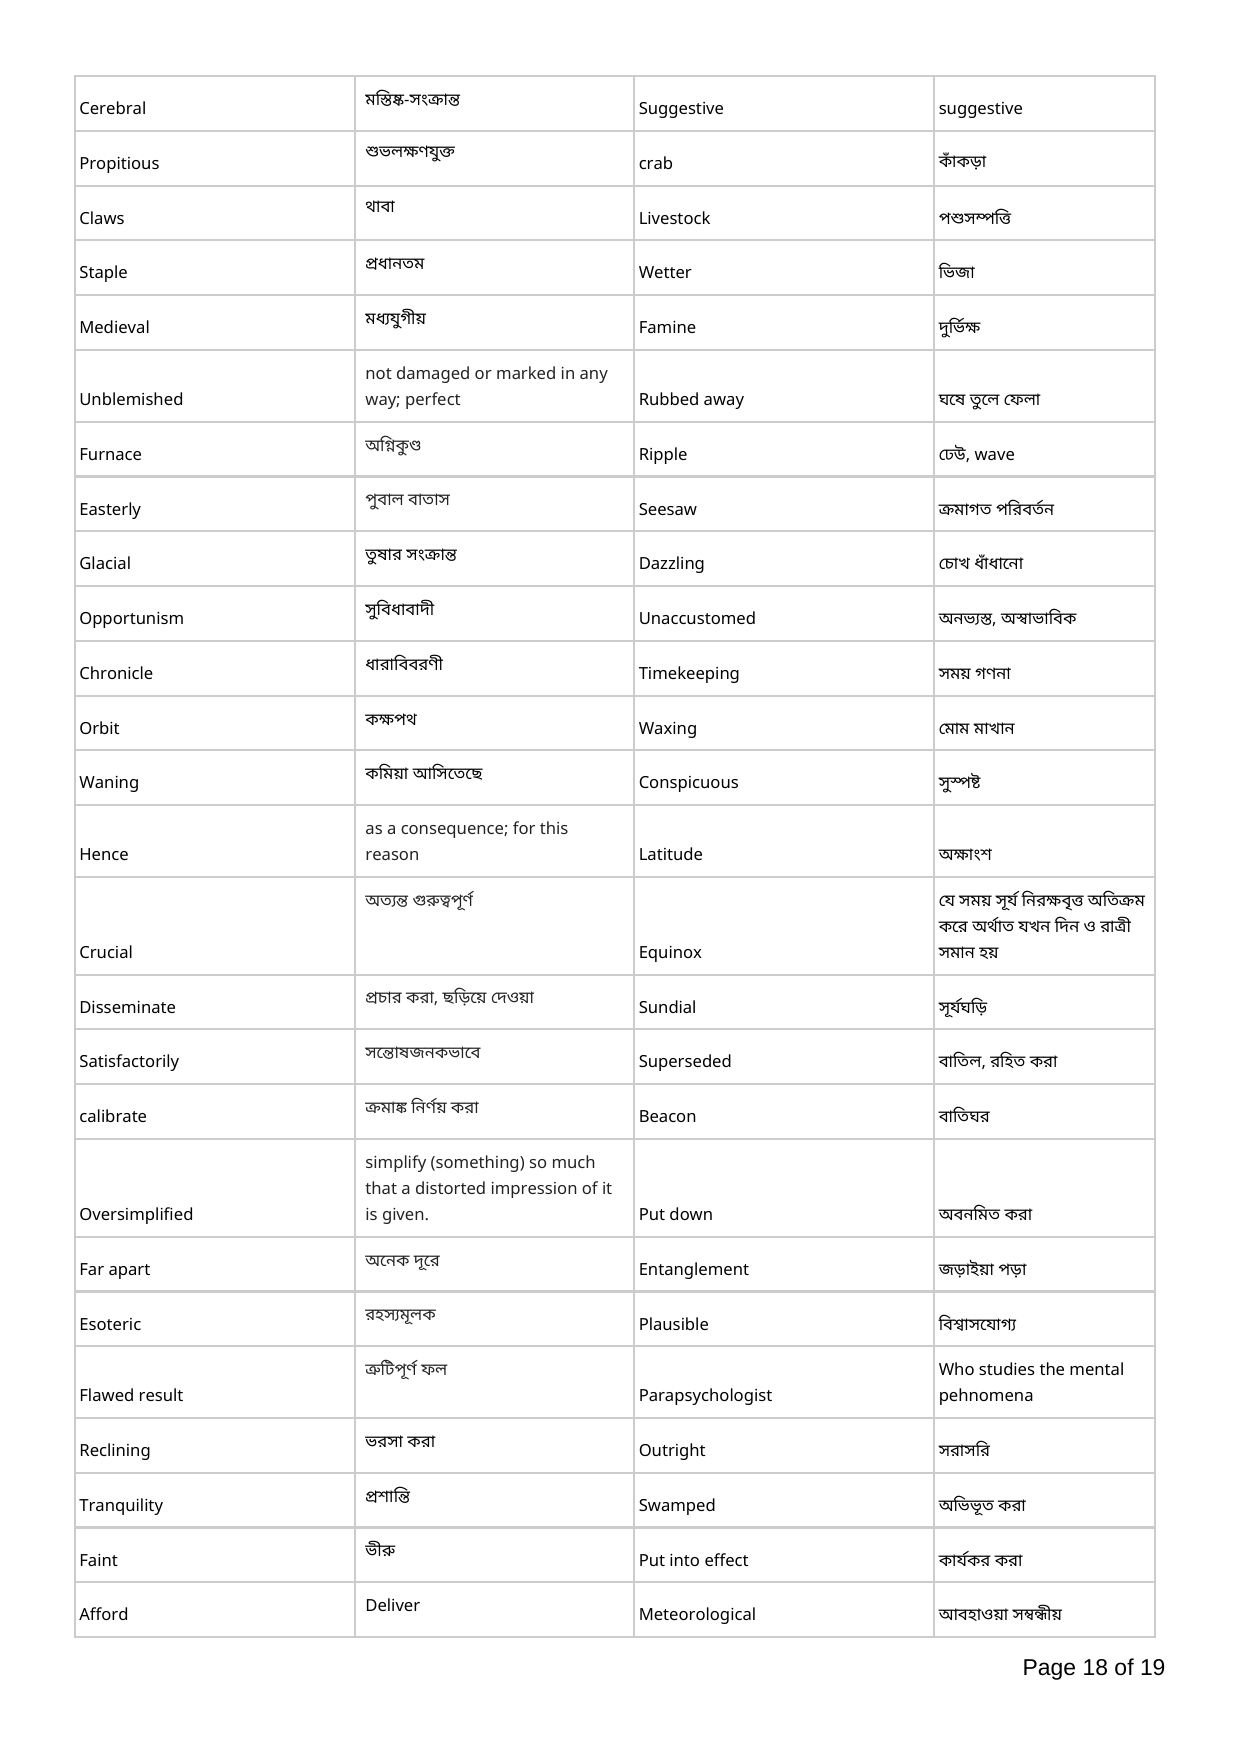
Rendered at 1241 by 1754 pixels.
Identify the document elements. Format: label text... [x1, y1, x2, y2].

table_cell অত্যন্ত গুরুত্বপূর্ণ [356, 878, 633, 973]
table_cell Oversimplified [76, 1140, 354, 1236]
table_cell Afford [76, 1583, 354, 1636]
table_cell Unblemished [76, 351, 354, 421]
table_cell প্রধানতম [356, 241, 633, 294]
table_cell Easterly [76, 478, 354, 530]
table_cell Opportunism [76, 587, 354, 640]
table_cell মধ্যযুগীয় [356, 296, 633, 349]
table_cell অগ্নিকুণ্ড [356, 423, 633, 475]
table_cell প্রশান্তি [356, 1474, 633, 1526]
table_cell কার্যকর করা [935, 1529, 1154, 1581]
table_cell Meteorological [635, 1583, 933, 1636]
table_cell Chronicle [76, 642, 354, 694]
table_cell ক্রমাঙ্ক নির্ণয় করা [356, 1085, 633, 1138]
table_cell ঢেউ, wave [935, 423, 1154, 475]
table_cell Far apart [76, 1238, 354, 1290]
table_cell যে সময় সূর্য নিরক্ষবৃত্ত অতিক্রম করে অর্থাত যখন দিন ও রাত্রী সমান হয় [935, 878, 1154, 973]
table_cell Equinox [635, 878, 933, 973]
table_cell Put into effect [635, 1529, 933, 1581]
table_cell Hence [76, 806, 354, 876]
table_cell Entanglement [635, 1238, 933, 1290]
table_cell Cerebral [76, 77, 354, 130]
table_cell সময় গণনা [935, 642, 1154, 694]
table_cell সুবিধাবাদী [356, 587, 633, 640]
table_cell পুবাল বাতাস [356, 478, 633, 530]
table_cell সরাসরি [935, 1419, 1154, 1472]
table_cell Sundial [635, 976, 933, 1028]
table_cell বাতিল, রহিত করা [935, 1030, 1154, 1083]
table_cell Beacon [635, 1085, 933, 1138]
table_cell Propitious [76, 132, 354, 184]
table_cell Deliver [356, 1583, 633, 1636]
table_cell সূর্যঘড়ি [935, 976, 1154, 1028]
table_cell ত্রুটিপূর্ণ ফল [356, 1347, 633, 1417]
table_cell crab [635, 132, 933, 184]
table_cell তুষার সংক্রান্ত [356, 532, 633, 585]
table_cell Reclining [76, 1419, 354, 1472]
table_cell Put down [635, 1140, 933, 1236]
table_cell Tranquility [76, 1474, 354, 1526]
table_cell Disseminate [76, 976, 354, 1028]
table_cell Parapsychologist [635, 1347, 933, 1417]
table_cell Plausible [635, 1293, 933, 1345]
table_cell Flawed result [76, 1347, 354, 1417]
table_cell Satisfactorily [76, 1030, 354, 1083]
table_cell Medieval [76, 296, 354, 349]
table_cell Suggestive [635, 77, 933, 130]
table_cell চোখ ধাঁধানো [935, 532, 1154, 585]
table_cell কাঁকড়া [935, 132, 1154, 184]
table_cell ঘষে তুলে ফেলা [935, 351, 1154, 421]
table_cell calibrate [76, 1085, 354, 1138]
table_cell পশুসম্পত্তি [935, 187, 1154, 239]
table_cell Rubbed away [635, 351, 933, 421]
table_cell Dazzling [635, 532, 933, 585]
table_cell Crucial [76, 878, 354, 973]
table_cell জড়াইয়া পড়া [935, 1238, 1154, 1290]
table_cell থাবা [356, 187, 633, 239]
table_cell Waxing [635, 697, 933, 749]
table_cell অনেক দূরে [356, 1238, 633, 1290]
table_cell Unaccustomed [635, 587, 933, 640]
table_cell ক্রমাগত পরিবর্তন [935, 478, 1154, 530]
table_cell সন্তোষজনকভাবে [356, 1030, 633, 1083]
table_cell মোম মাখান [935, 697, 1154, 749]
table_cell Livestock [635, 187, 933, 239]
table_cell অনভ্যস্ত, অস্বাভাবিক [935, 587, 1154, 640]
table_cell রহস্যমূলক [356, 1293, 633, 1345]
table_cell Glacial [76, 532, 354, 585]
table_cell শুভলক্ষণযুক্ত [356, 132, 633, 184]
table_cell অক্ষাংশ [935, 806, 1154, 876]
table_cell আবহাওয়া সম্বন্ধীয় [935, 1583, 1154, 1636]
table_cell ভীরু [356, 1529, 633, 1581]
table_cell Claws [76, 187, 354, 239]
table_cell not damaged or marked in any way; perfect [356, 351, 633, 421]
table_cell Staple [76, 241, 354, 294]
table_cell Who studies the mental pehnomena [935, 1347, 1154, 1417]
table_cell দুর্ভিক্ষ [935, 296, 1154, 349]
table_cell Wetter [635, 241, 933, 294]
table_cell Famine [635, 296, 933, 349]
table_cell মস্তিষ্ক-সংক্রান্ত [356, 77, 633, 130]
table_cell কমিয়া আসিতেছে [356, 751, 633, 804]
table_cell Conspicuous [635, 751, 933, 804]
table_cell Faint [76, 1529, 354, 1581]
table_cell Furnace [76, 423, 354, 475]
table_cell ভিজা [935, 241, 1154, 294]
table_cell Timekeeping [635, 642, 933, 694]
table_cell বাতিঘর [935, 1085, 1154, 1138]
table_cell Esoteric [76, 1293, 354, 1345]
table_cell বিশ্বাসযোগ্য [935, 1293, 1154, 1345]
table_cell ধারাবিবরণী [356, 642, 633, 694]
table_cell simplify (something) so much that a distorted impression of it is given. [356, 1140, 633, 1236]
table_cell সুস্পষ্ট [935, 751, 1154, 804]
table_cell অভিভূত করা [935, 1474, 1154, 1526]
table_cell অবনমিত করা [935, 1140, 1154, 1236]
table_cell Waning [76, 751, 354, 804]
table_cell Latitude [635, 806, 933, 876]
table_cell Orbit [76, 697, 354, 749]
table_cell Superseded [635, 1030, 933, 1083]
table_cell Seesaw [635, 478, 933, 530]
table_cell Outright [635, 1419, 933, 1472]
table_cell কক্ষপথ [356, 697, 633, 749]
table_cell ভরসা করা [356, 1419, 633, 1472]
table_cell Swamped [635, 1474, 933, 1526]
table_cell প্রচার করা, ছড়িয়ে দেওয়া [356, 976, 633, 1028]
table_cell as a consequence; for this reason [356, 806, 633, 876]
table_cell Ripple [635, 423, 933, 475]
table_cell suggestive [935, 77, 1154, 130]
